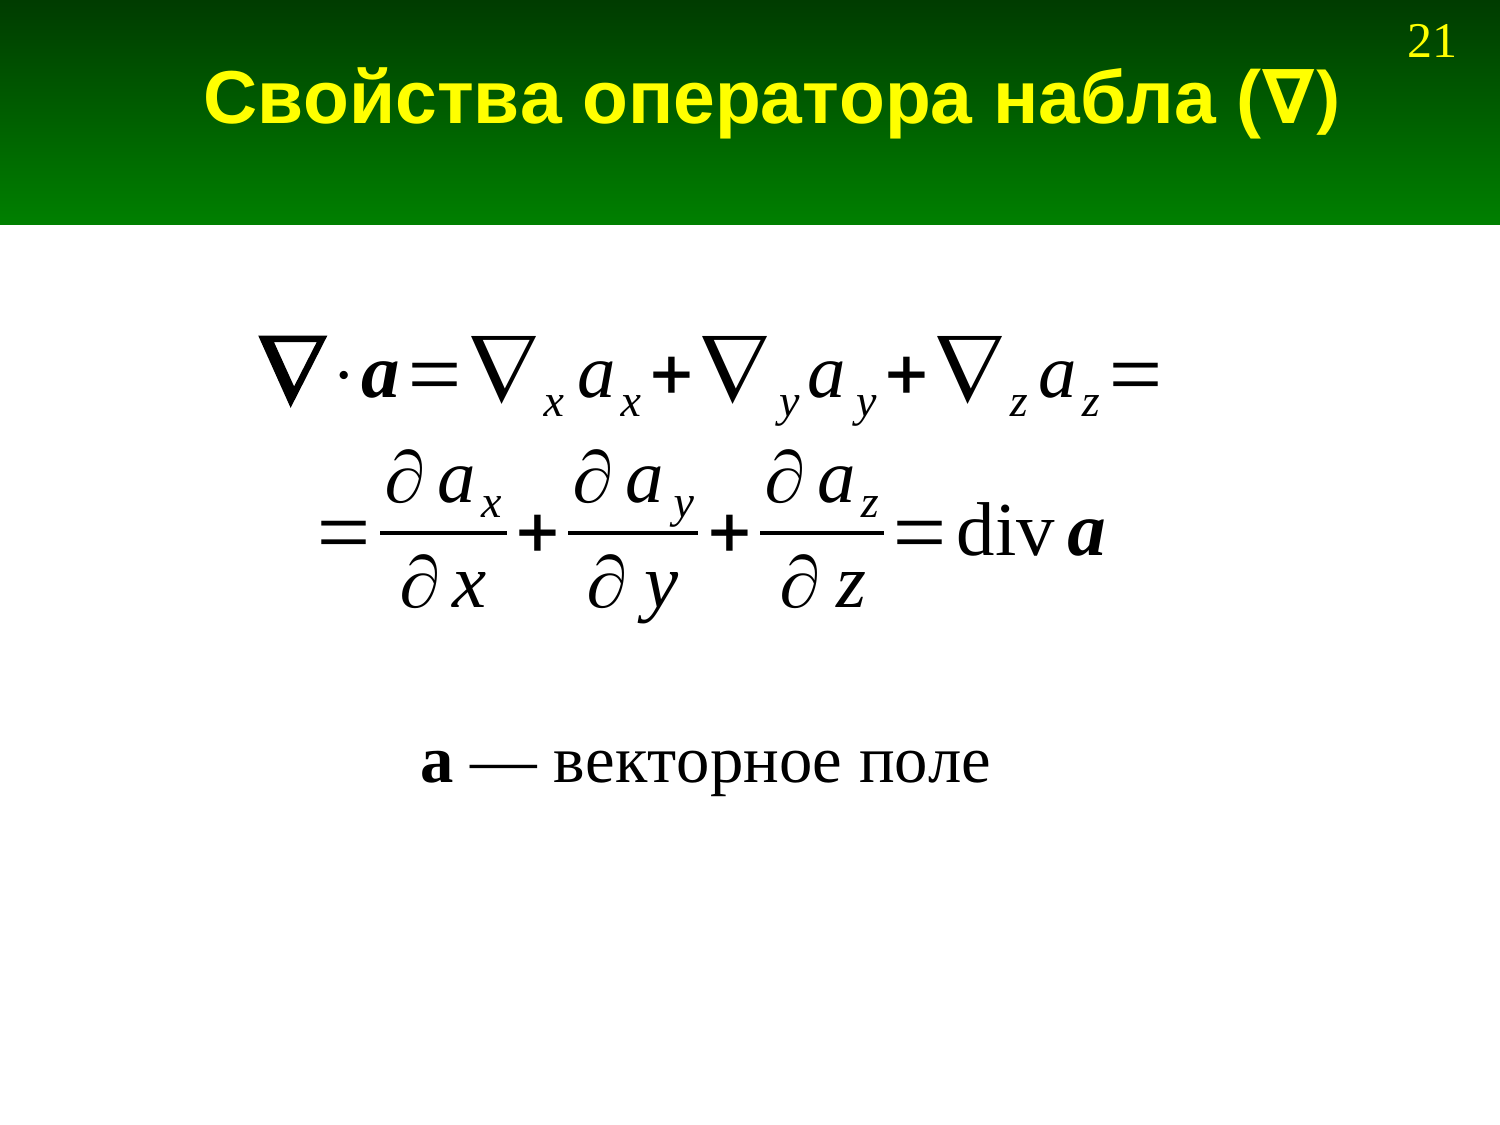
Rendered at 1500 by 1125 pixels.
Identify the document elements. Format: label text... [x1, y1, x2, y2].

title Свойства оператора набла (∇) [123, 0, 1399, 188]
chart [236, 331, 1186, 626]
text_box a — векторное поле [405, 708, 1007, 804]
